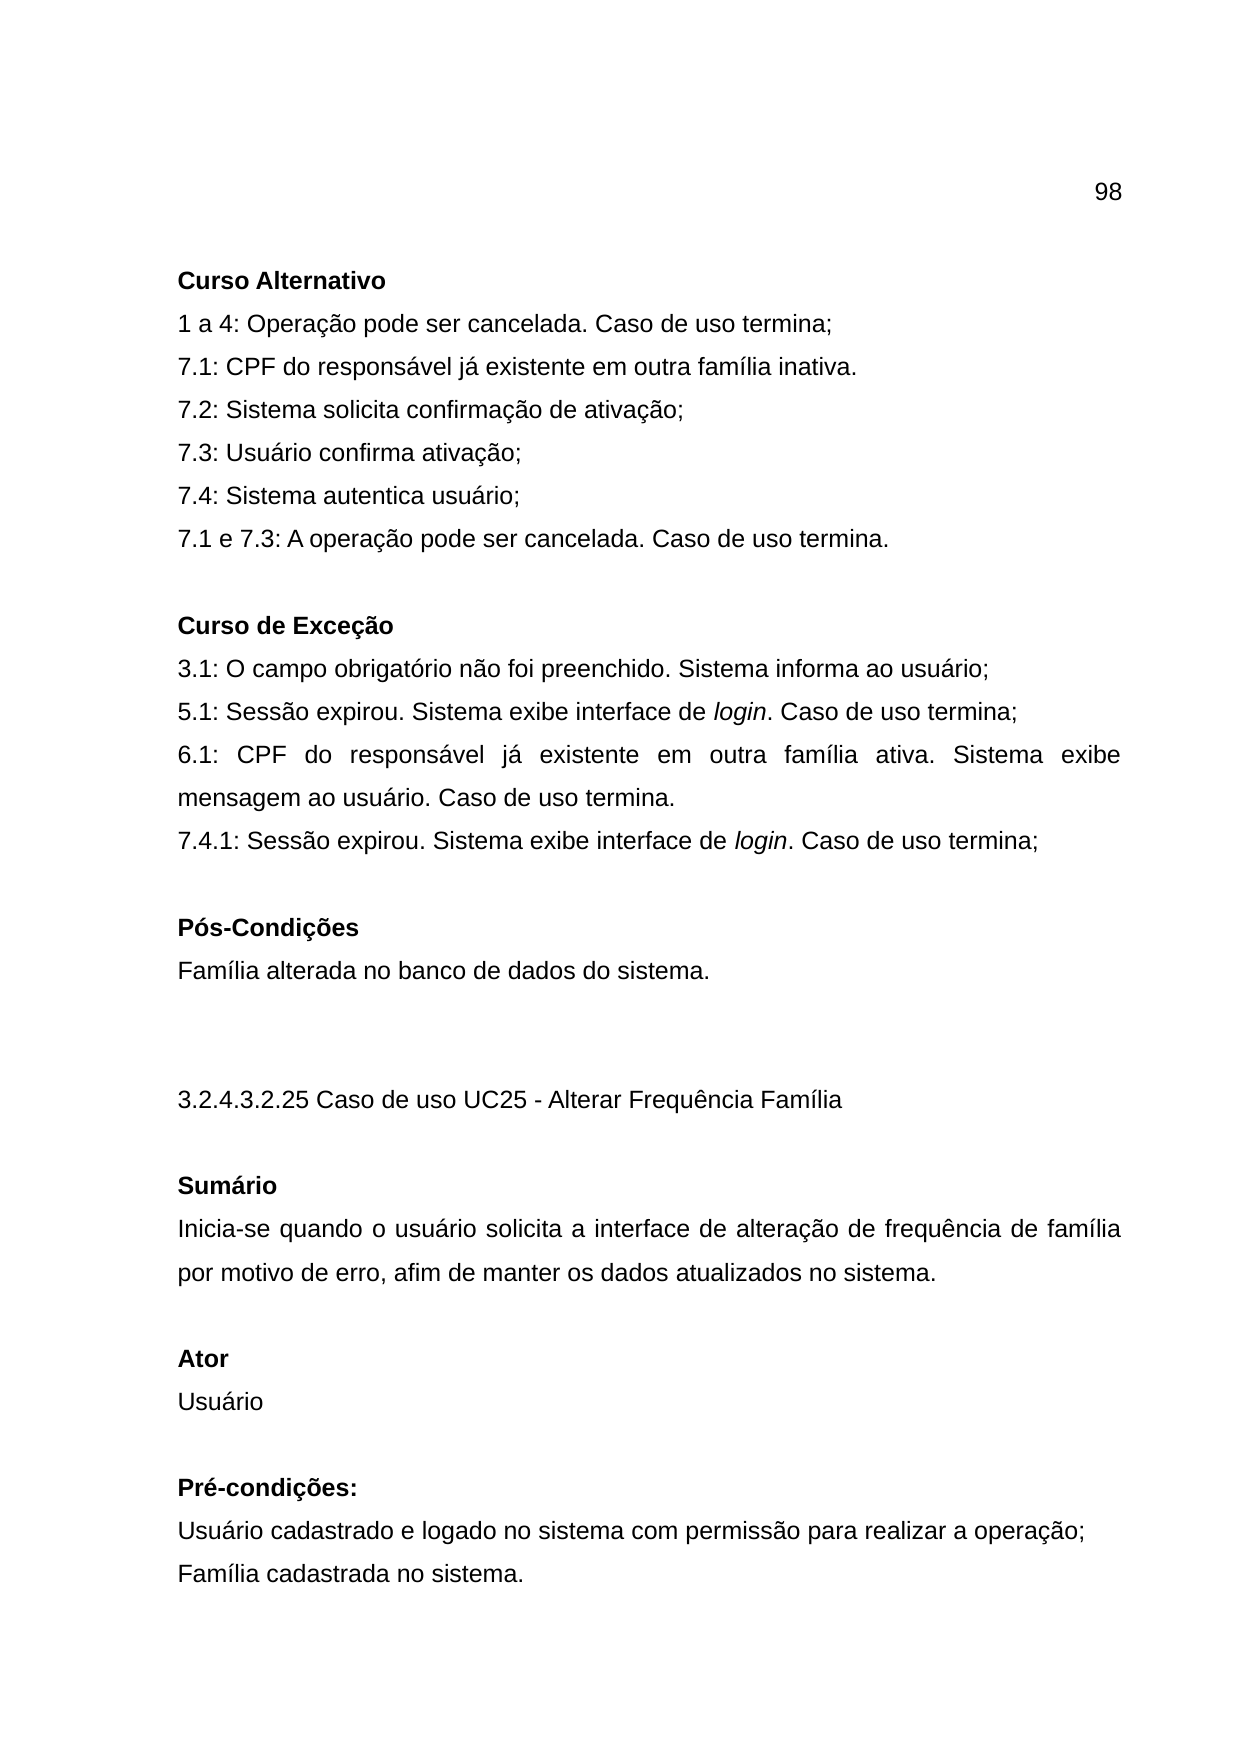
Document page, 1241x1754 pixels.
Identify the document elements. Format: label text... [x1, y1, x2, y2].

text Família cadastrada no sistema. [177, 1559, 1122, 1588]
text 1 a 4: Operação pode ser cancelada. Caso de uso termina; [177, 309, 1122, 338]
text Curso de Exceção [177, 611, 1122, 639]
text 7.1: CPF do responsável já existente em outra família inativa. [177, 352, 1122, 381]
text Pós-Condições [177, 913, 1122, 941]
text 7.1 e 7.3: A operação pode ser cancelada. Caso de uso termina. [177, 524, 1122, 553]
text 6.1: CPF do responsável já existente em outra família ativa. Sistema exibe mensagem ao usuário. Caso de uso termina. [177, 740, 1122, 812]
text 7.3: Usuário confirma ativação; [177, 438, 1122, 467]
text 7.2: Sistema solicita confirmação de ativação; [177, 395, 1122, 424]
text Usuário [177, 1387, 1122, 1416]
text 3.1: O campo obrigatório não foi preenchido. Sistema informa ao usuário; [177, 654, 1122, 683]
text Pré-condições: [177, 1473, 1122, 1502]
text 5.1: Sessão expirou. Sistema exibe interface de login. Caso de uso termina; [177, 697, 1122, 726]
text 3.2.4.3.2.25 Caso de uso UC25 - Alterar Frequência Família [177, 1085, 1122, 1114]
text Família alterada no banco de dados do sistema. [177, 956, 1122, 984]
text Ator [177, 1344, 1122, 1373]
text Sumário [177, 1171, 1122, 1200]
text Inicia-se quando o usuário solicita a interface de alteração de frequência de família por motivo de erro, afim de manter os dados atualizados no sistema. [177, 1214, 1122, 1286]
text 7.4.1: Sessão expirou. Sistema exibe interface de login. Caso de uso termina; [177, 826, 1122, 855]
text Curso Alternativo [177, 266, 1122, 294]
text 7.4: Sistema autentica usuário; [177, 481, 1122, 510]
text Usuário cadastrado e logado no sistema com permissão para realizar a operação; [177, 1516, 1122, 1545]
